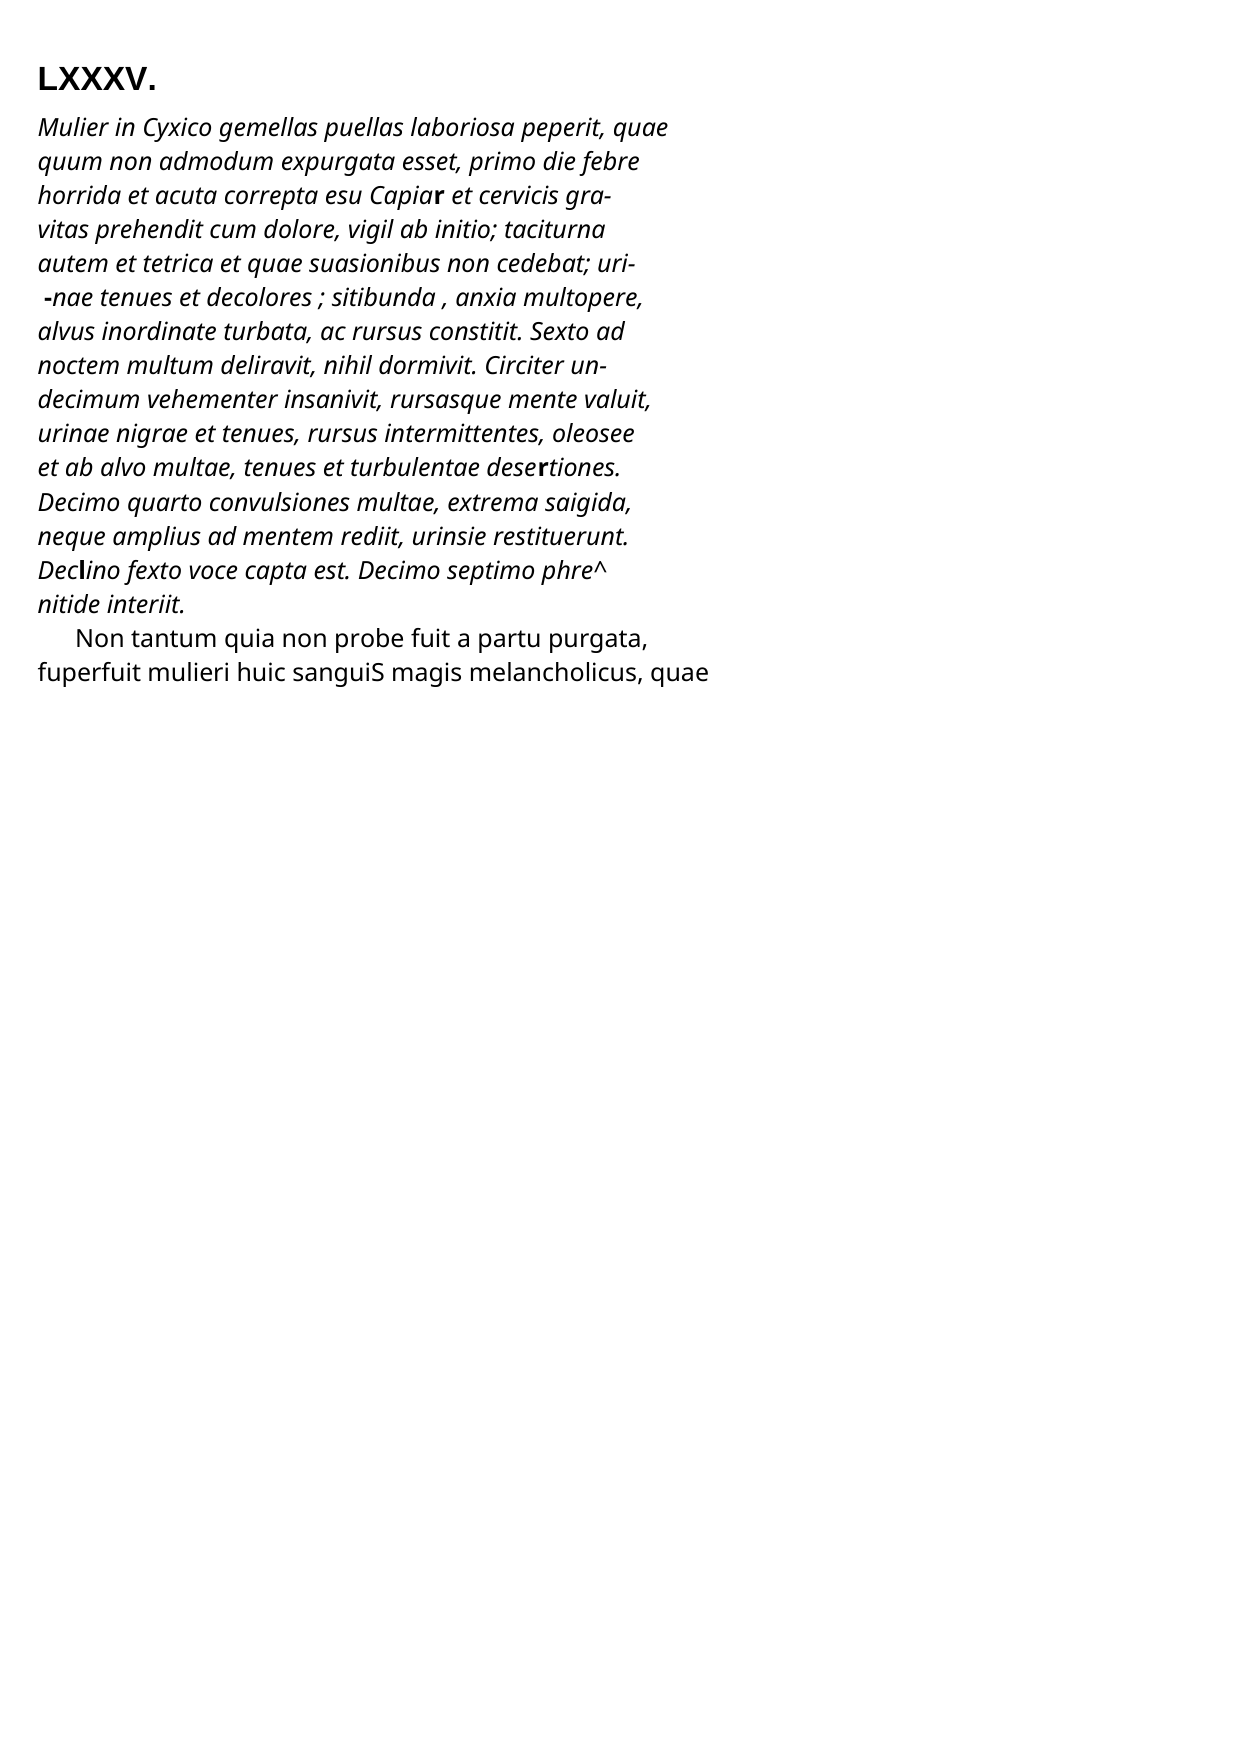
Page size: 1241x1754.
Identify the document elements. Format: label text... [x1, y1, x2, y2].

text Mulier in Cyxico gemellas puellas laboriosa peperit, quae quum non admodum expurgata esset, primo die febre horrida et acuta correpta esu Capiar et cervicis gra- vitas prehendit cum dolore, vigil ab initio; taciturna autem et tetrica et quae suasionibus non cedebat; uri- -nae tenues et decolores ; sitibunda , anxia multopere, alvus inordinate turbata, ac rursus constitit. Sexto ad noctem multum deliravit, nihil dormivit. Circiter un- decimum vehementer insanivit, rursasque mente valuit, urinae nigrae et tenues, rursus intermittentes, oleosee et ab alvo multae, tenues et turbulentae desertiones. Decimo quarto convulsiones multae, extrema saigida, neque amplius ad mentem rediit, urinsie restituerunt. Declino fexto voce capta est. Decimo septimo phre^ nitide interiit. [37, 109, 1203, 620]
subtitle LXXXV. [37, 58, 1203, 97]
text Non tantum quia non probe fuit a partu purgata, fuperfuit mulieri huic sanguiS magis melancholicus, quae [37, 620, 1203, 688]
